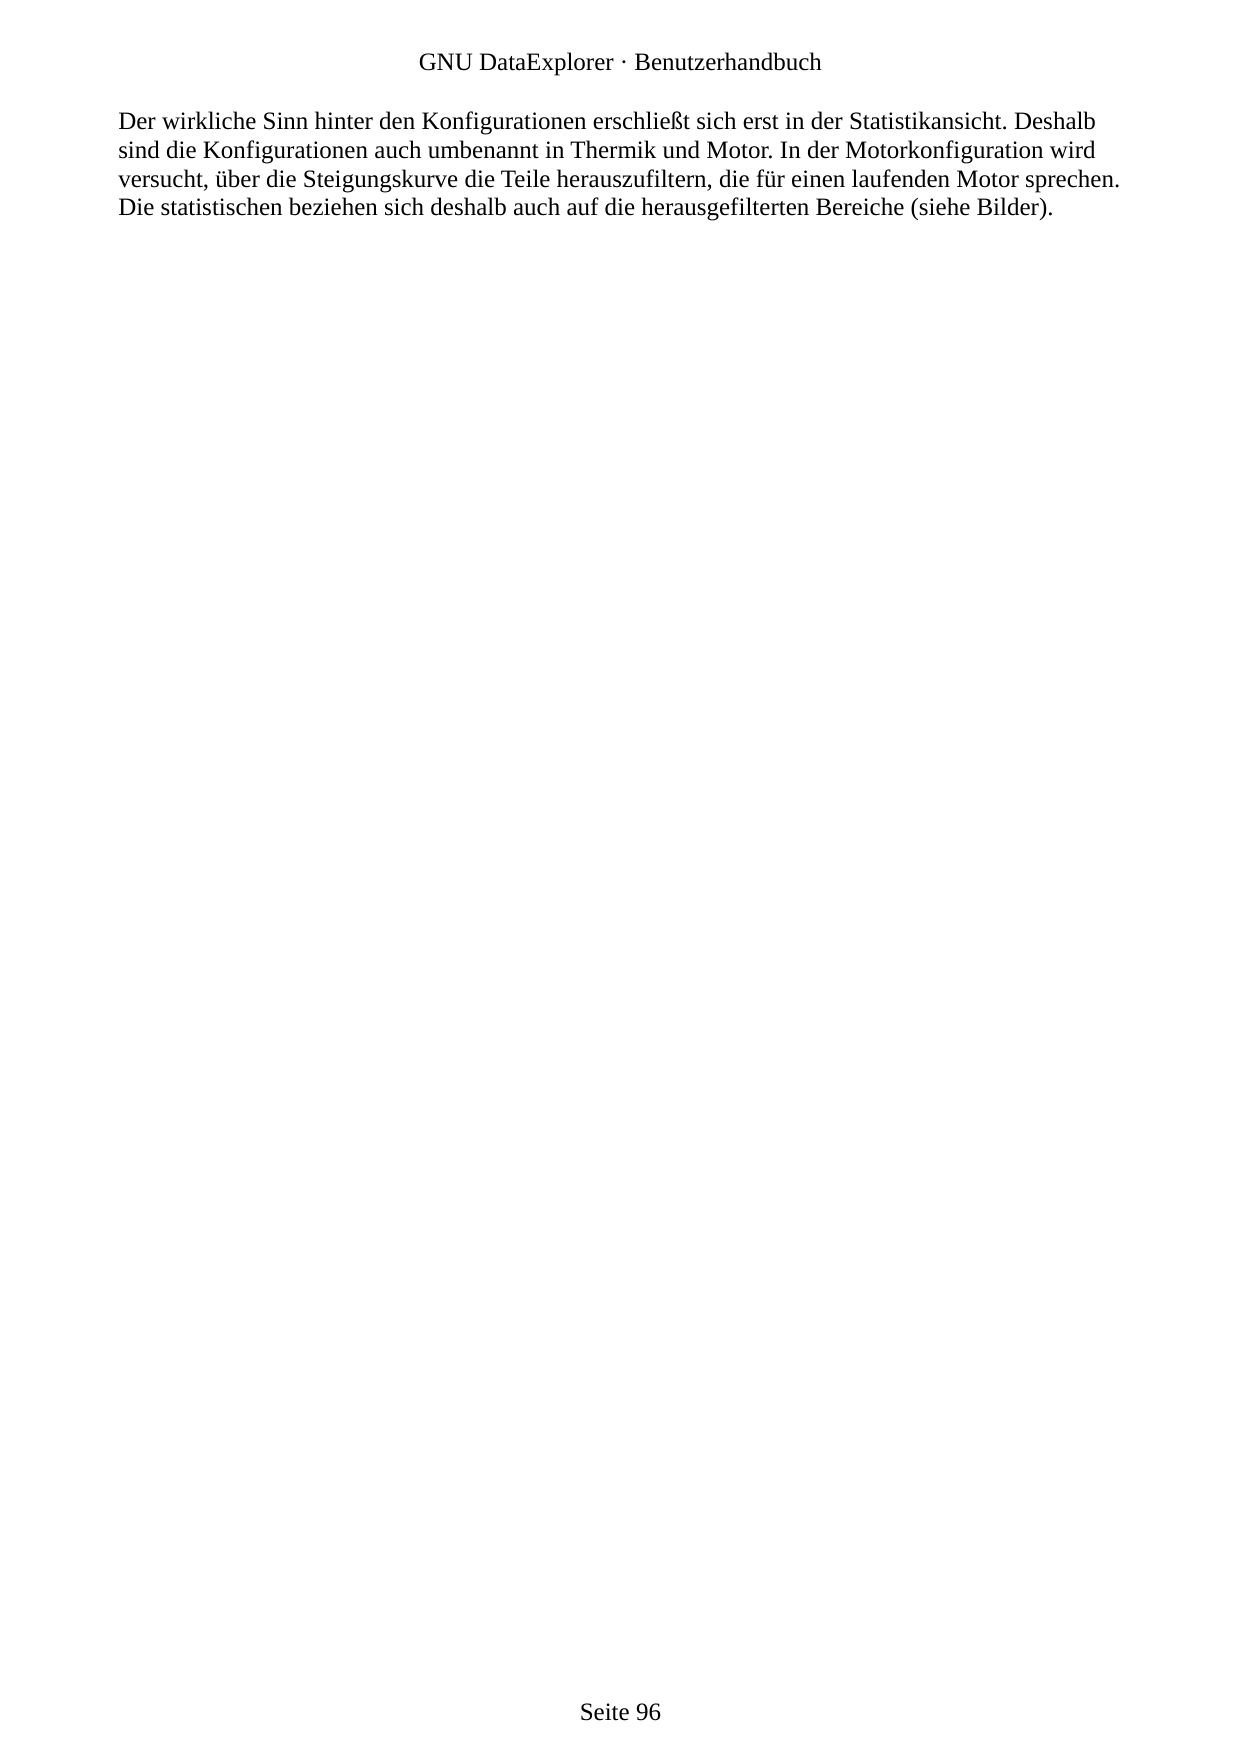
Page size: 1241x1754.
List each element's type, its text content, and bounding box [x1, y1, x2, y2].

text Der wirkliche Sinn hinter den Konfigurationen erschließt sich erst in der Statistikansicht. Deshalb sind die Konfigurationen auch umbenannt in Thermik und Motor. In der Motorkonfiguration wird versucht, über die Steigungskurve die Teile herauszufiltern, die für einen laufenden Motor sprechen. Die statistischen beziehen sich deshalb auch auf die herausgefilterten Bereiche (siehe Bilder). [118, 106, 1122, 221]
